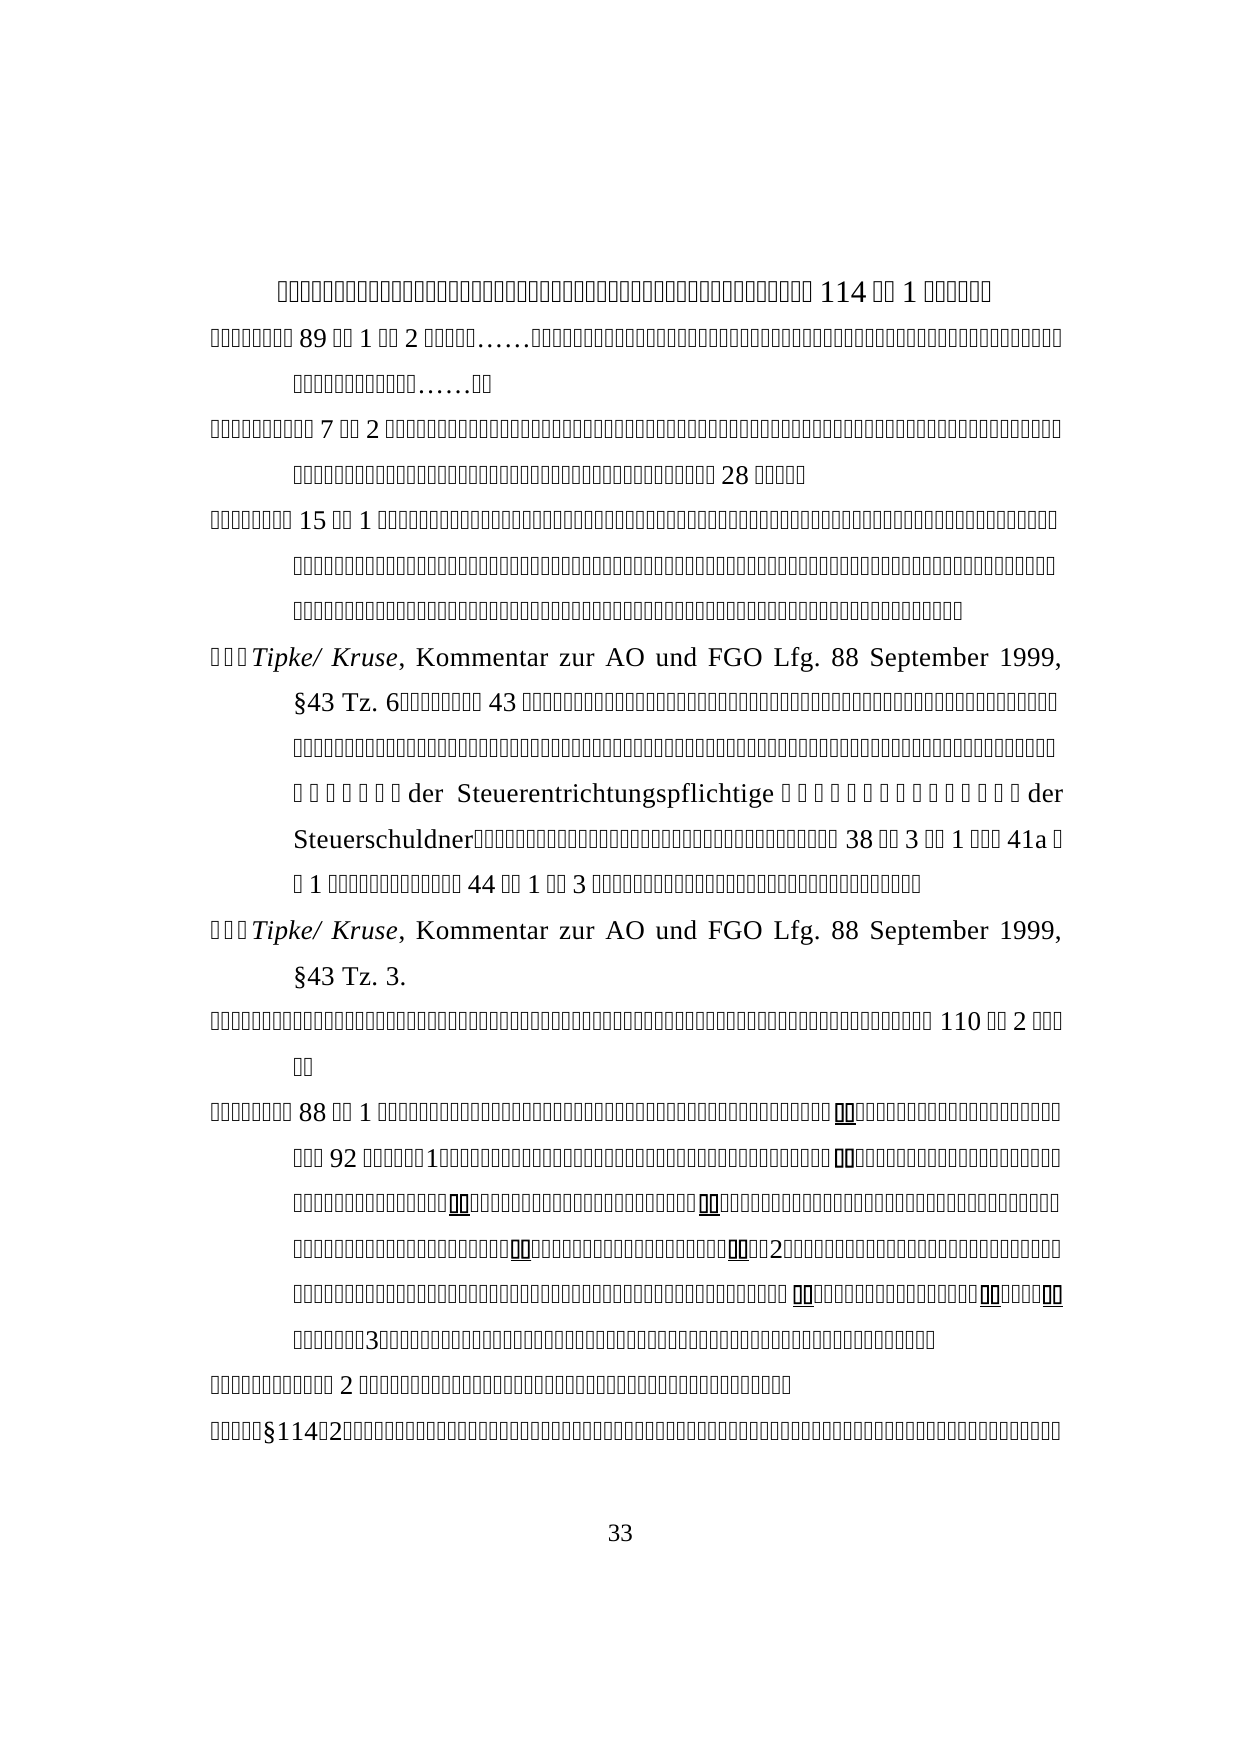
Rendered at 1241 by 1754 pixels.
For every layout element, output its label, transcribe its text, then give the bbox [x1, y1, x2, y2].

text 註八：此所以立法機關將第2款所定情形，定性為單純行為義務之違反，按典型行為罰之規範模式規定其行為罰之裁量範圍。 [210, 1358, 1063, 1404]
text 者縱欲遵守該規定而為扣繳，尚有法律不能的情事，從而不適合以其未為扣繳所得稅款，而逕依所得稅法第114條第1款予以處罰。 [277, 266, 1063, 311]
text 註九：然因§114（2）後段有規定：「經稽徵機關限期責令補報或填發扣繳憑單，扣繳義務人未依限按實補報或填發者，應按扣繳稅額處三倍以下之罰鍰。但最高不得超過四萬五 [210, 1404, 1063, 1449]
text 註七：所得稅法第88條第1項規定：「納稅義務人有下列各類所得者，應由扣繳義務人於給付時，依規定之扣繳率或扣繳辦法，扣取稅款，並依第九十二條規定繳納之：（略）」同法第92條規定：「（1）第八十八條各類所得稅款之扣繳義務人，應於每月十日前將上一月內所扣稅款向國庫繳清，並於每年一月底前將上一年內扣繳各納稅義務人之稅款數額，開具扣繳憑單，彙報該管稽徵機關查核；並應於二月十日前將扣繳憑單填發納稅義務人。但營利事業有解散、廢止、合併或轉讓，或機關、團體裁撤、變更時，扣繳義務人應隨時就已扣繳稅款數額，填發扣繳憑單，並於十日內向該管稽徵機關辦理申報。（2）非中華民國境內居住之個人，或在中華民國境內無固定營業場所之營利事業，有第八十八條規定各類所得時，扣繳義務人應於代扣稅款之日起十日內，將所扣稅款向國庫繳清，並開具扣繳憑單，向該管稽徵機關申報核驗後，發給納稅義務人。（3）總機構在中華民國境外而在中華民國境內有固定營業場所之營利事業，其獲配之股利淨額或盈餘淨額，準用前項規定。」 [210, 1085, 1063, 1358]
text 註二：例如行政罰法第7條第2項規定：「法人、設有代表人或管理人之非法人團體、中央或地方機關或其他組織違反行政法上義務者，其代表人、管理人、其他有代表權之人或實際行為之職員、受僱人或從業人員之故意、過失，推定為該等組織之故意、過失。」（民法第28條參照）。 [210, 402, 1063, 493]
text 註五：Tipke/ Kruse, Kommentar zur AO und FGO Lfg. 88 September 1999, §43 Tz. 3. [210, 903, 1063, 994]
text 註四：Tipke/ Kruse, Kommentar zur AO und FGO Lfg. 88 September 1999, §43 Tz. 6：德國稅捐通則第43條規定：「稅捐法規定誰是稅捐債務人或退稅債權人。稅捐法亦規定第三人是否應為稅捐債務人之計算繳納稅捐。」該條後段所定，就他人之稅捐債務的繳納義務，應明定於個別稅捐法中。稅捐法律關係之當事人中，依個別稅捐法之明文規定，應為稅捐債務人之計算清償稅捐者僅為稅捐之清償義務人（der Steuerentrichtungspflichtige），而非本來義務之稅捐債務人（der Steuerschuldner）。第三人為稅捐債務人之稅捐債務負清償義務之主要例子為：德國所得稅法第38條第3項第1款、第41a條第1項所定雇主就薪資所得稅；第44條第1項第3款所定營利所得之債務人或其支付者，就營利所得稅等所負之扣繳義務。 [210, 630, 1063, 903]
text 註一：所得稅法第89條第1項第2款規定：「……給付在中華民國境內無固定營業場所或營業代理人之國外營利事業之所得，其扣繳義務人為機關、團體、學校之責應扣繳單位主管、事業負責人……。」 [210, 311, 1063, 402]
text 註六：從而因扣繳義務之違反而對扣繳義務人之處罰，亦不得逾越合理必要之範圍，特別是不得等同於因納稅義務人違反繳納義務所對之而為處罰（所得稅法第110條第2項參照）。 [210, 994, 1063, 1085]
text 註三：行政罰法第15條第1項規定：「私法人之董事或其他有代表權之人，因執行其職務或為私法人之利益為行為，致使私法人違反行政法上義務應受處罰者，該行為人如有故意或重大過失時，除法律或自治條例另有規定外，應並受同一規定罰鍰之處罰。」在規範機制上，該規定必要性為：使法人之董事或其他有代表權之人，因其具有法人之董事或其他有代表權之人的身分，而負一定之公法上的行為義務。蓋如無該項規定，行政法對於法人之命令規定，本來不及於不具法人地位之自然人。 [210, 493, 1063, 630]
